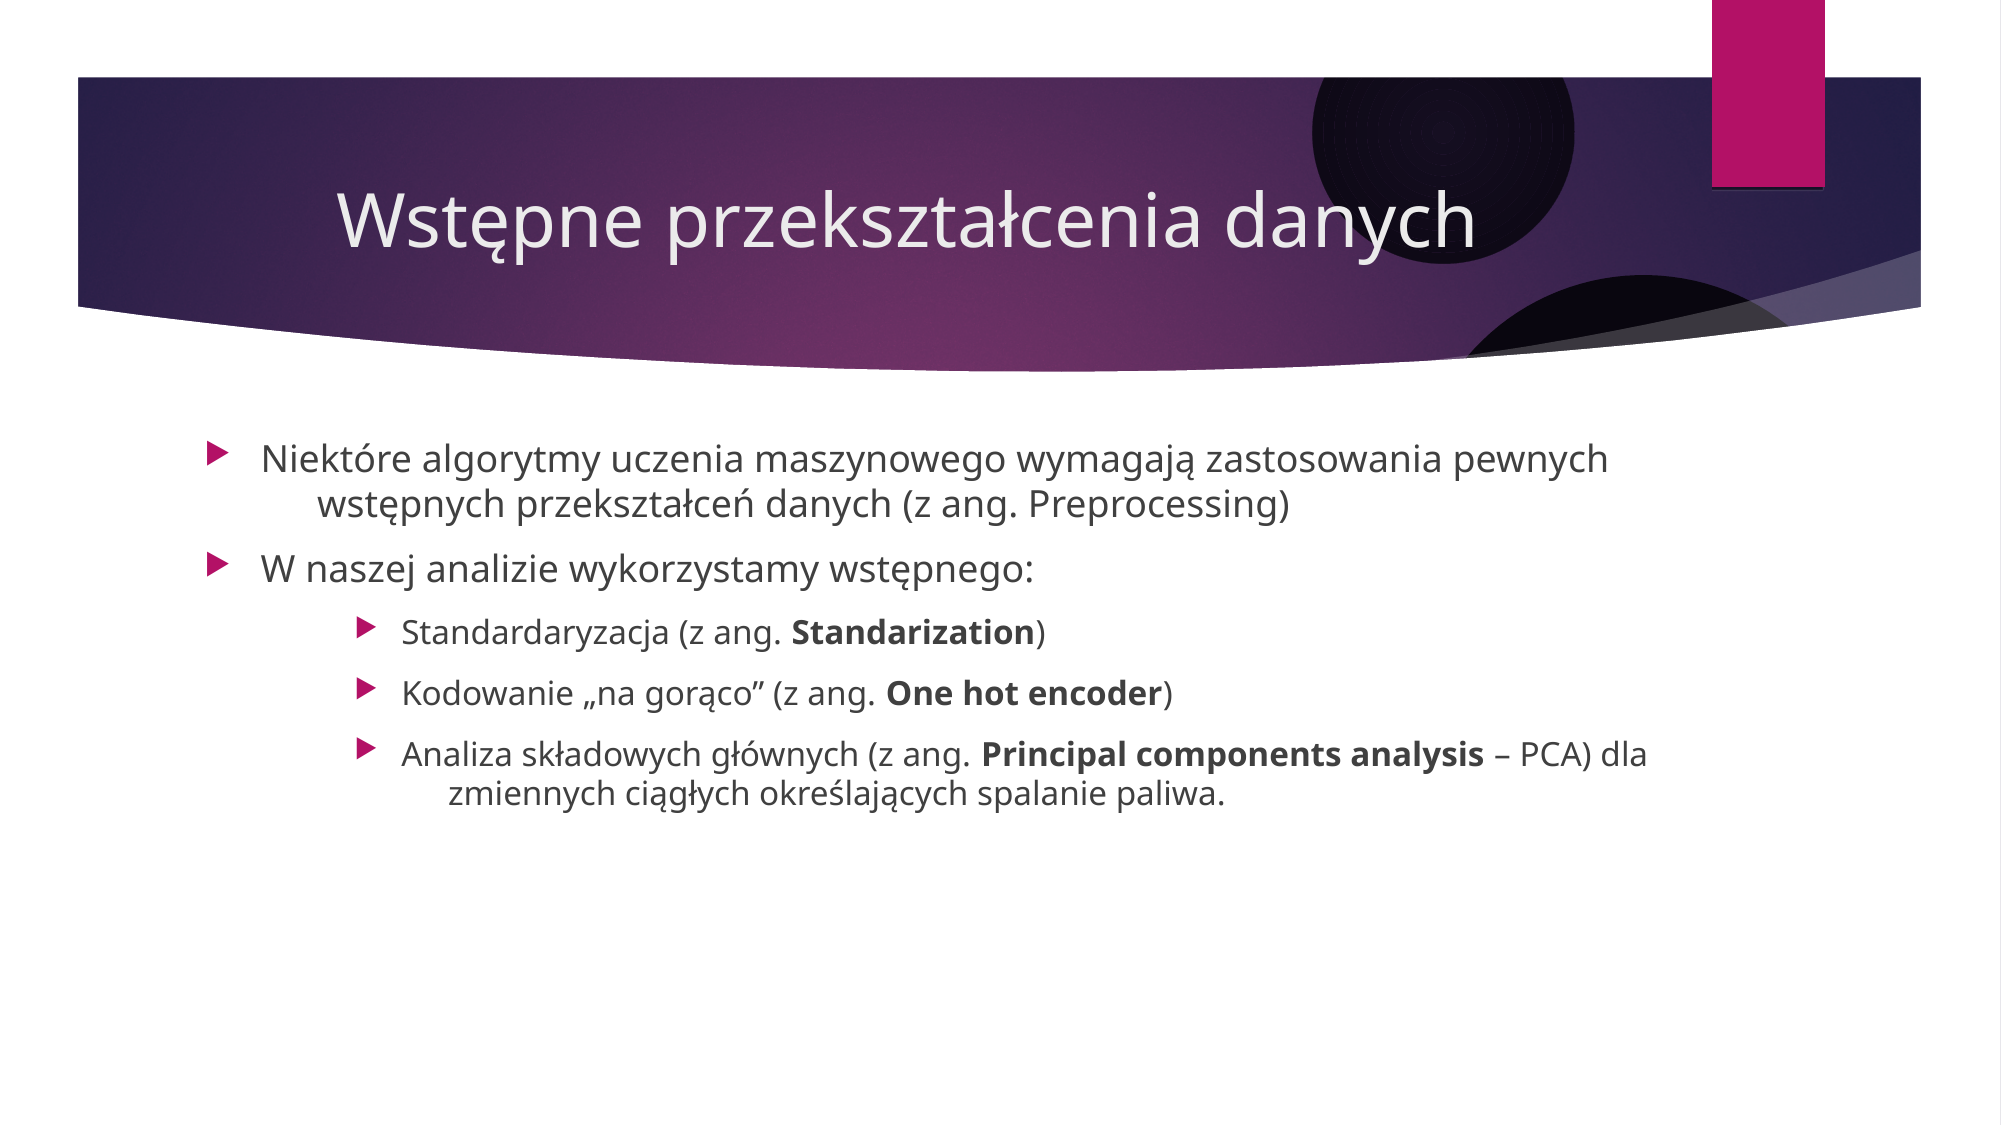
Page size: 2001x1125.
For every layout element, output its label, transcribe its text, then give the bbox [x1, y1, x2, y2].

list Niektóre algorytmy uczenia maszynowego wymagają zastosowania pewnych wstępnych przekształceń danych (z ang. Preprocessing) W naszej analizie wykorzystamy wstępnego: Standardaryzacja (z ang. Standarization) Kodowanie „na gorąco” (z ang. One hot encoder) Analiza składowych głównych (z ang. Principal components analysis – PCA) dla zmiennych ciągłych określających spalanie paliwa. [189, 427, 1738, 988]
title Wstępne przekształcenia danych [189, 159, 1627, 276]
